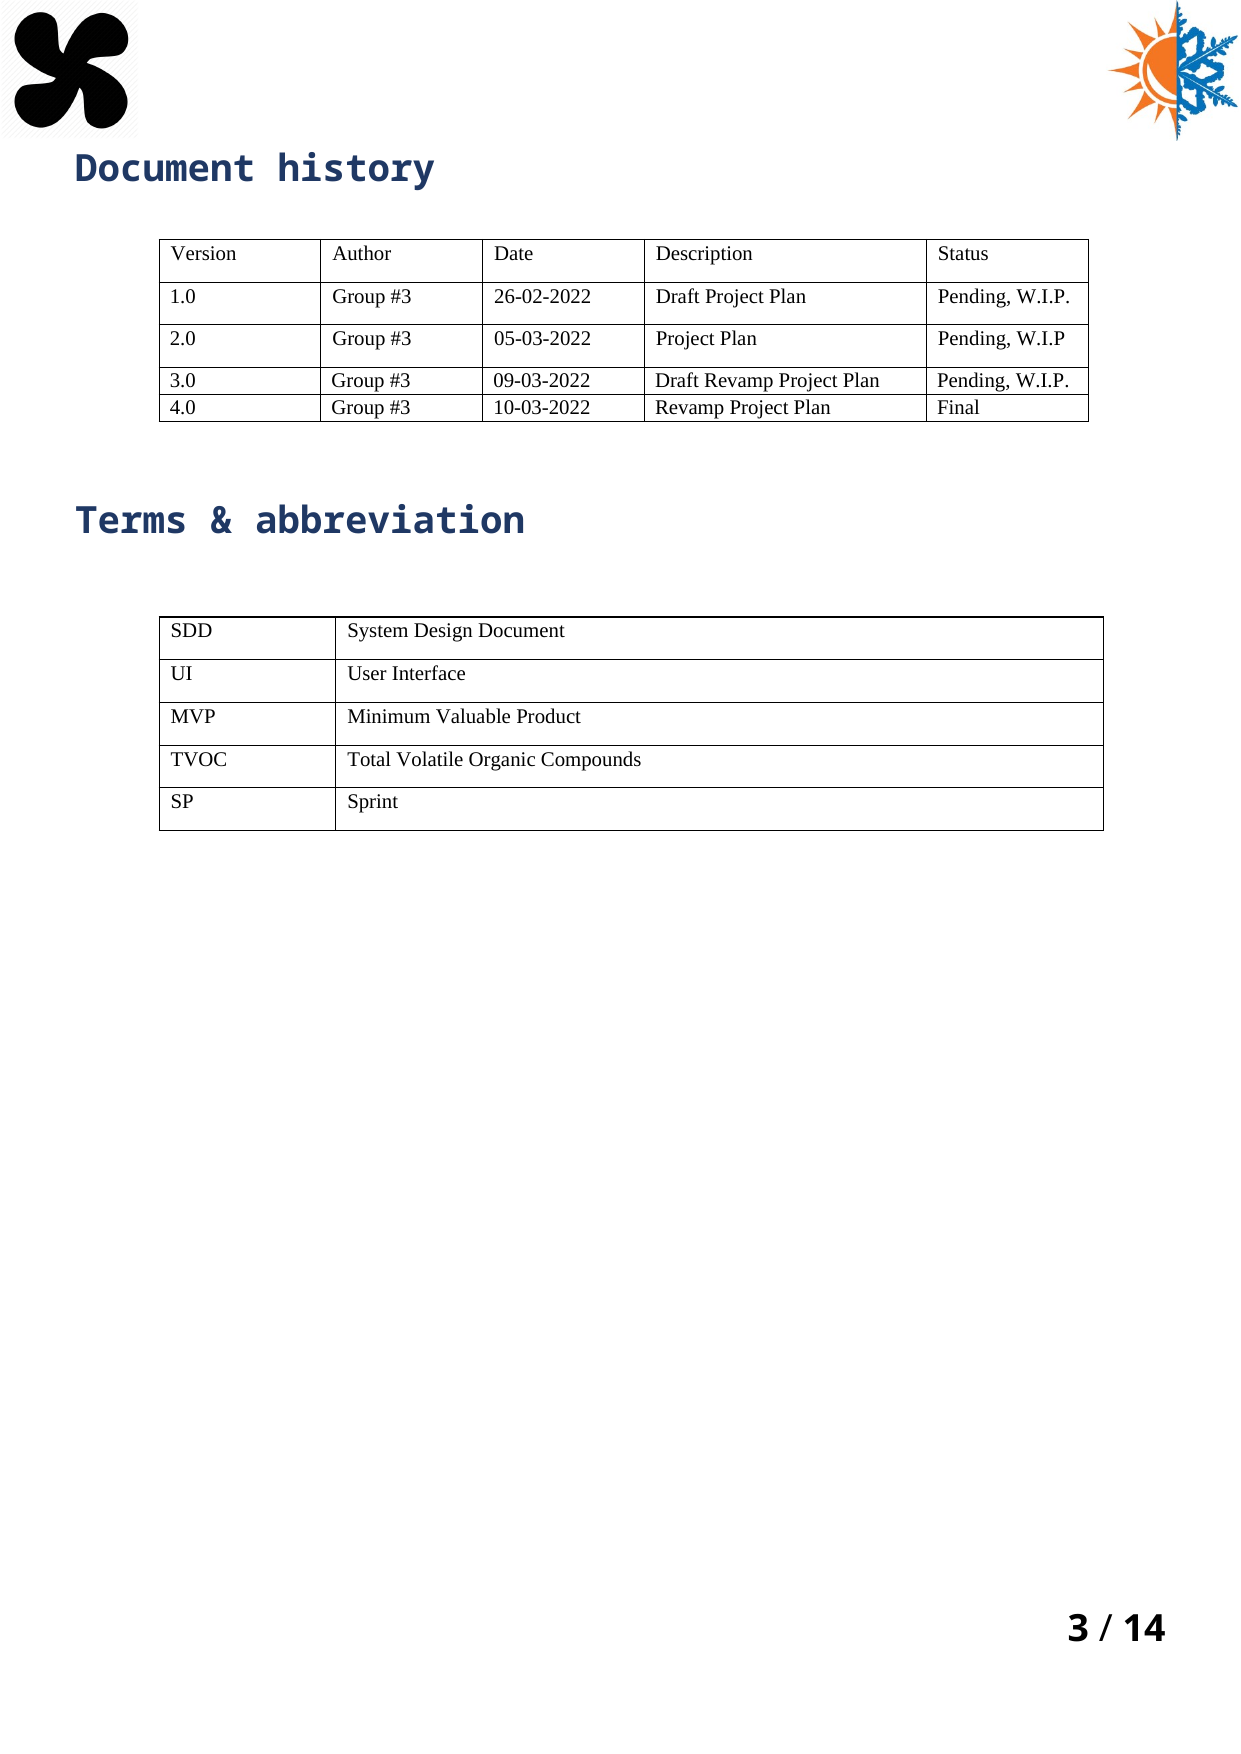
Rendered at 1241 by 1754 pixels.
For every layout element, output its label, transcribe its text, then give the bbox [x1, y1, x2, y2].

table_cell 4.0 [160, 395, 320, 421]
table_header Status [927, 240, 1088, 282]
table_cell 10-03-2022 [483, 395, 644, 421]
table_header System Design Document [336, 618, 1103, 659]
table_cell SP [160, 788, 335, 830]
table_cell 05-03-2022 [483, 325, 644, 367]
table_cell Total Volatile Organic Compounds [336, 746, 1103, 787]
table_cell Revamp Project Plan [645, 395, 926, 421]
table_header Date [483, 240, 644, 282]
table_cell Project Plan [645, 325, 926, 367]
table_cell Group #3 [321, 395, 482, 421]
subtitle Document history [75, 127, 1165, 193]
table_cell 2.0 [160, 325, 320, 367]
table_cell Pending, W.I.P [927, 325, 1088, 367]
table_cell Group #3 [321, 368, 482, 394]
table_cell 09-03-2022 [483, 368, 644, 394]
table_cell Draft Project Plan [645, 283, 926, 324]
table_cell Final [927, 395, 1088, 421]
table_cell Draft Revamp Project Plan [645, 368, 926, 394]
table_header Author [321, 240, 482, 282]
table_header SDD [160, 618, 335, 659]
table_cell User Interface [336, 660, 1103, 702]
table_cell 26-02-2022 [483, 283, 644, 324]
table_cell UI [160, 660, 335, 702]
table_cell MVP [160, 703, 335, 744]
table_cell TVOC [160, 746, 335, 787]
table_cell Group #3 [321, 283, 482, 324]
table_cell Pending, W.I.P. [927, 368, 1088, 394]
table_cell Minimum Valuable Product [336, 703, 1103, 744]
table_cell 3.0 [160, 368, 320, 394]
table_cell Pending, W.I.P. [927, 283, 1088, 324]
table_cell Group #3 [321, 325, 482, 367]
subtitle Terms & abbreviation [75, 493, 1165, 544]
table_cell 1.0 [160, 283, 320, 324]
table_header Description [645, 240, 926, 282]
table_header Version [160, 240, 320, 282]
table_cell Sprint [336, 788, 1103, 830]
